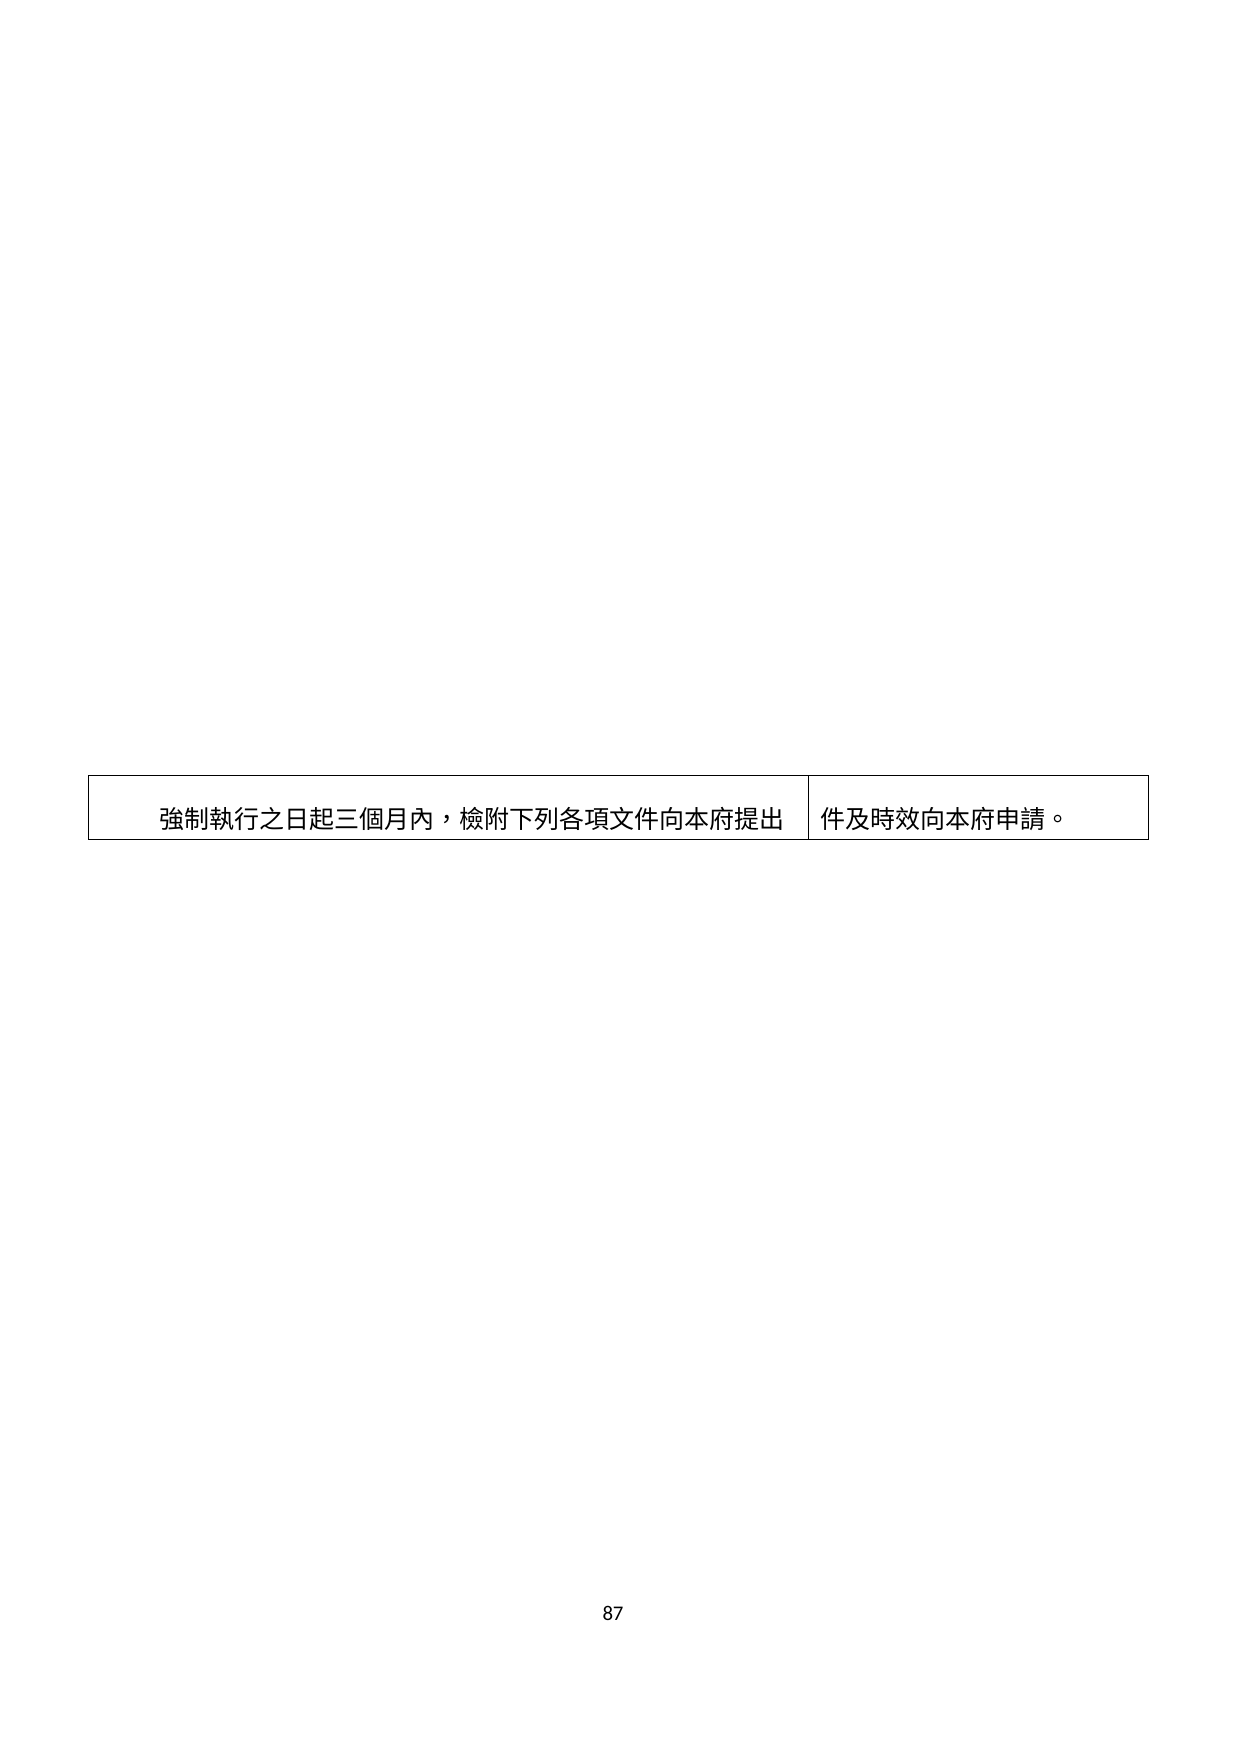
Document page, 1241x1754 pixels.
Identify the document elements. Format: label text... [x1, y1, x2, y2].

table_cell 件及時效向本府申請。 [809, 776, 1148, 838]
table_cell 強制執行之日起三個月內，檢附下列各項文件向本府提出 [89, 776, 808, 838]
